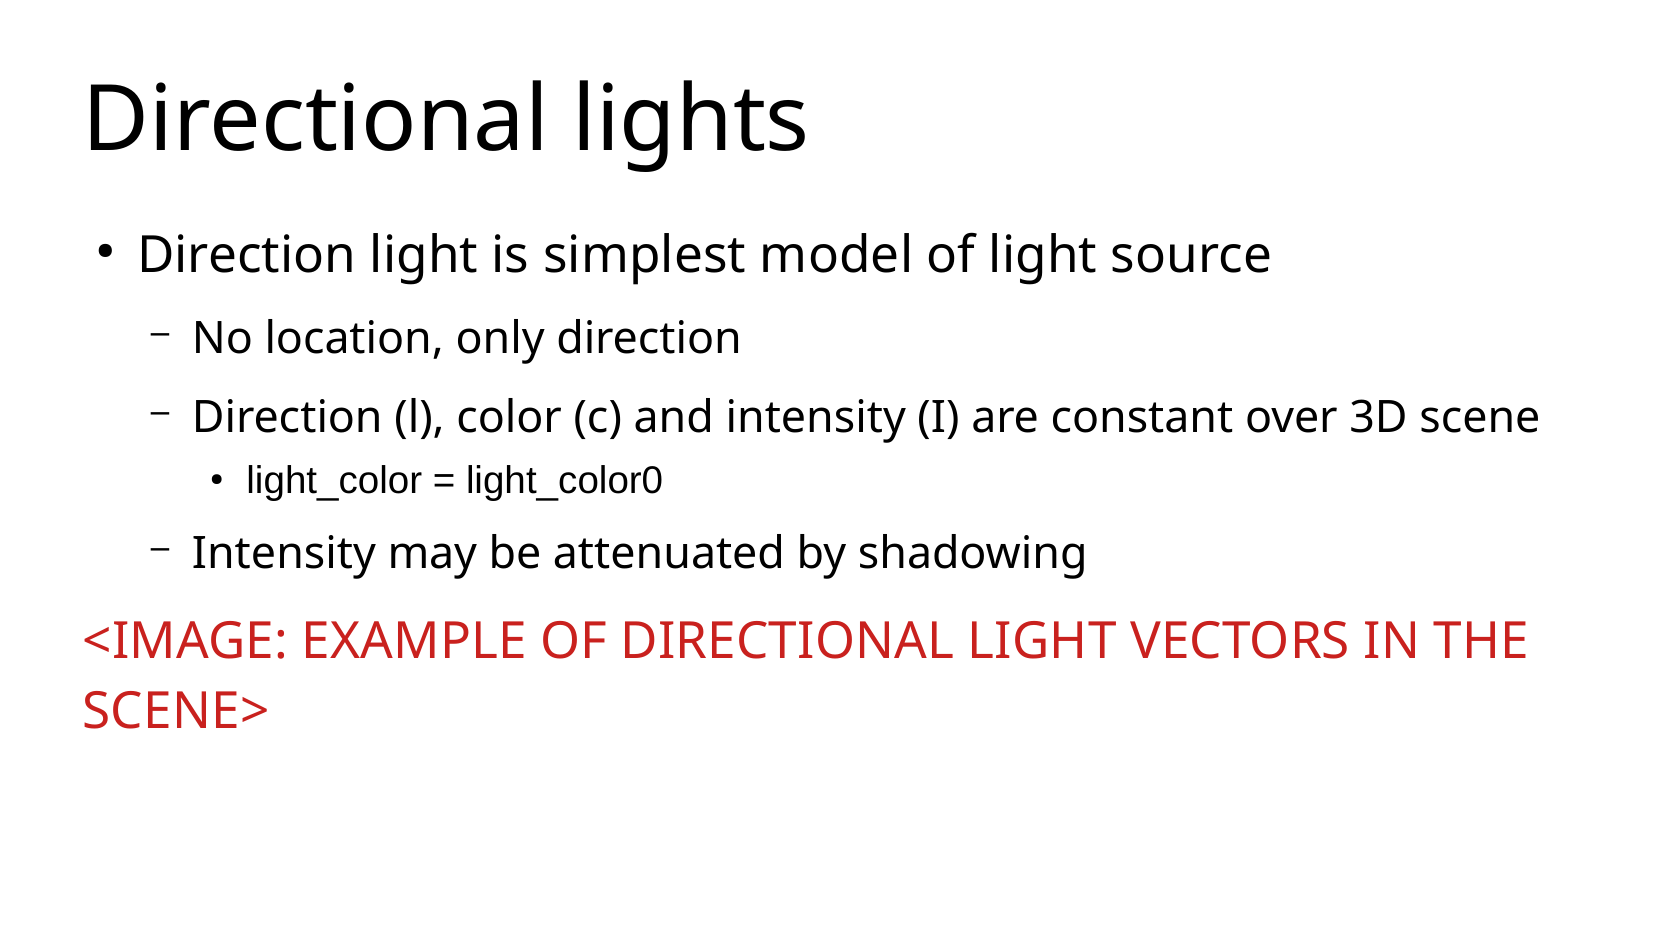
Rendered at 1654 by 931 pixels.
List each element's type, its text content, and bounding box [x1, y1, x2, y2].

title Directional lights [82, 37, 1571, 193]
list Direction light is simplest model of light source No location, only direction Direction (l), color (c) and intensity (I) are constant over 3D scene light_color = light_color0 Intensity may be attenuated by shadowing <IMAGE: EXAMPLE OF DIRECTIONAL LIGHT VECTORS IN THE SCENE> [82, 217, 1571, 758]
